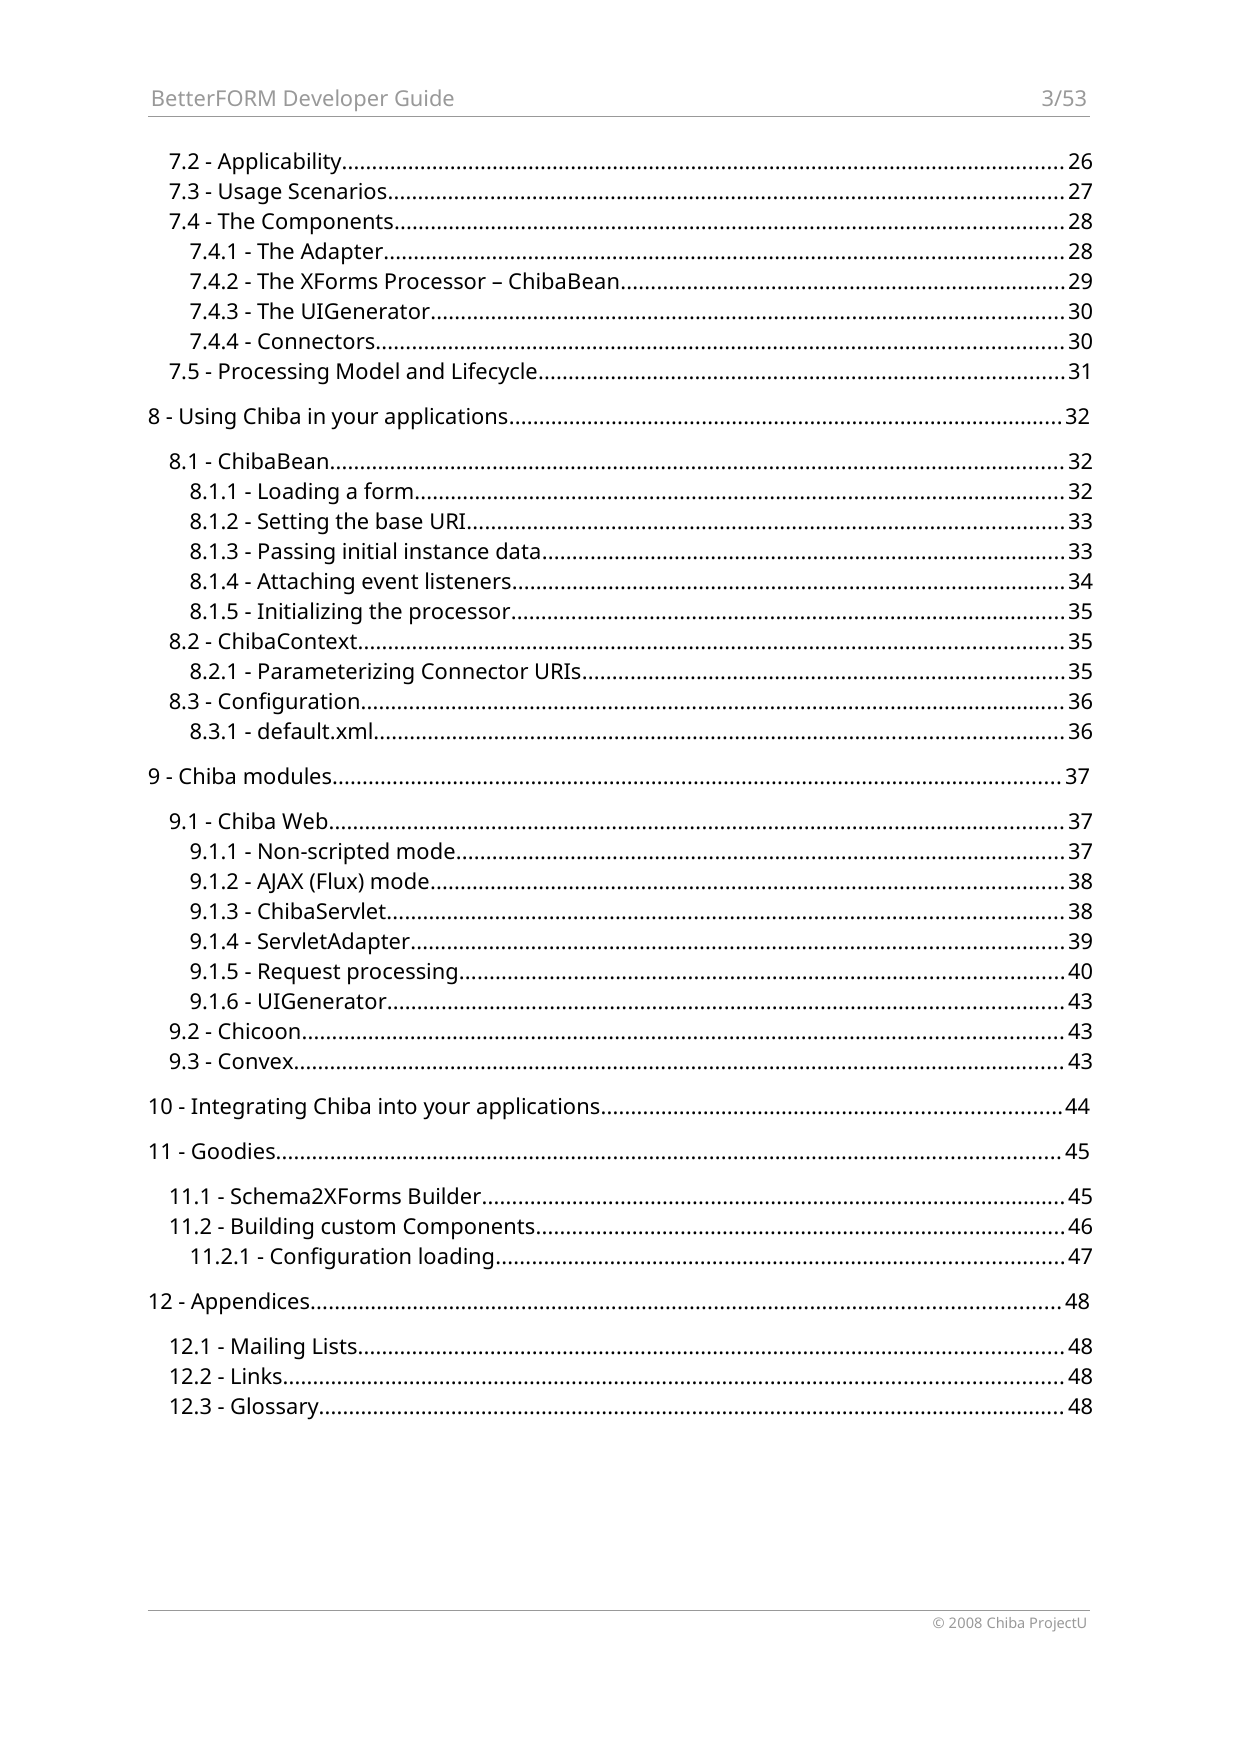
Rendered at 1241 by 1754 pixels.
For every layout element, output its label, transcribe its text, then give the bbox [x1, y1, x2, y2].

text 8.1.2 - Setting the base URI 33 [189, 506, 1093, 536]
text 8.1.5 - Initializing the processor 35 [189, 596, 1093, 626]
text 7.3 - Usage Scenarios 27 [168, 176, 1093, 206]
text 12 - Appendices 48 [148, 1286, 1090, 1316]
text 12.2 - Links 48 [168, 1361, 1093, 1391]
text 8.1.1 - Loading a form 32 [189, 476, 1093, 506]
text 10 - Integrating Chiba into your applications 44 [148, 1091, 1090, 1121]
text 8.1 - ChibaBean 32 [168, 446, 1093, 476]
text 8.2.1 - Parameterizing Connector URIs 35 [189, 656, 1093, 686]
text 9.1.1 - Non-scripted mode 37 [189, 836, 1093, 866]
text 9 - Chiba modules 37 [148, 761, 1090, 791]
text 7.4.4 - Connectors 30 [189, 326, 1093, 356]
text 8.3.1 - default.xml 36 [189, 716, 1093, 746]
text 11.2.1 - Configuration loading 47 [189, 1241, 1093, 1271]
text 9.3 - Convex 43 [168, 1046, 1093, 1076]
text 9.1.2 - AJAX (Flux) mode 38 [189, 866, 1093, 896]
text 7.5 - Processing Model and Lifecycle 31 [168, 356, 1093, 386]
text 11.2 - Building custom Components 46 [168, 1211, 1093, 1241]
text 9.2 - Chicoon 43 [168, 1016, 1093, 1046]
text 9.1 - Chiba Web 37 [168, 806, 1093, 836]
text 7.4.2 - The XForms Processor – ChibaBean 29 [189, 266, 1093, 296]
text 7.4.3 - The UIGenerator 30 [189, 296, 1093, 326]
text 7.4.1 - The Adapter 28 [189, 236, 1093, 266]
text 8.1.3 - Passing initial instance data 33 [189, 536, 1093, 566]
text 9.1.6 - UIGenerator 43 [189, 986, 1093, 1016]
text 9.1.3 - ChibaServlet 38 [189, 896, 1093, 926]
text 7.4 - The Components 28 [168, 206, 1093, 236]
text 12.1 - Mailing Lists 48 [168, 1331, 1093, 1361]
text 8 - Using Chiba in your applications 32 [148, 401, 1090, 431]
text 8.2 - ChibaContext 35 [168, 626, 1093, 656]
text 12.3 - Glossary 48 [168, 1391, 1093, 1421]
text 11 - Goodies 45 [148, 1136, 1090, 1166]
text 8.1.4 - Attaching event listeners 34 [189, 566, 1093, 596]
text 11.1 - Schema2XForms Builder 45 [168, 1181, 1093, 1211]
text 9.1.5 - Request processing 40 [189, 956, 1093, 986]
text 9.1.4 - ServletAdapter 39 [189, 926, 1093, 956]
text 7.2 - Applicability 26 [168, 146, 1093, 176]
text 8.3 - Configuration 36 [168, 686, 1093, 716]
